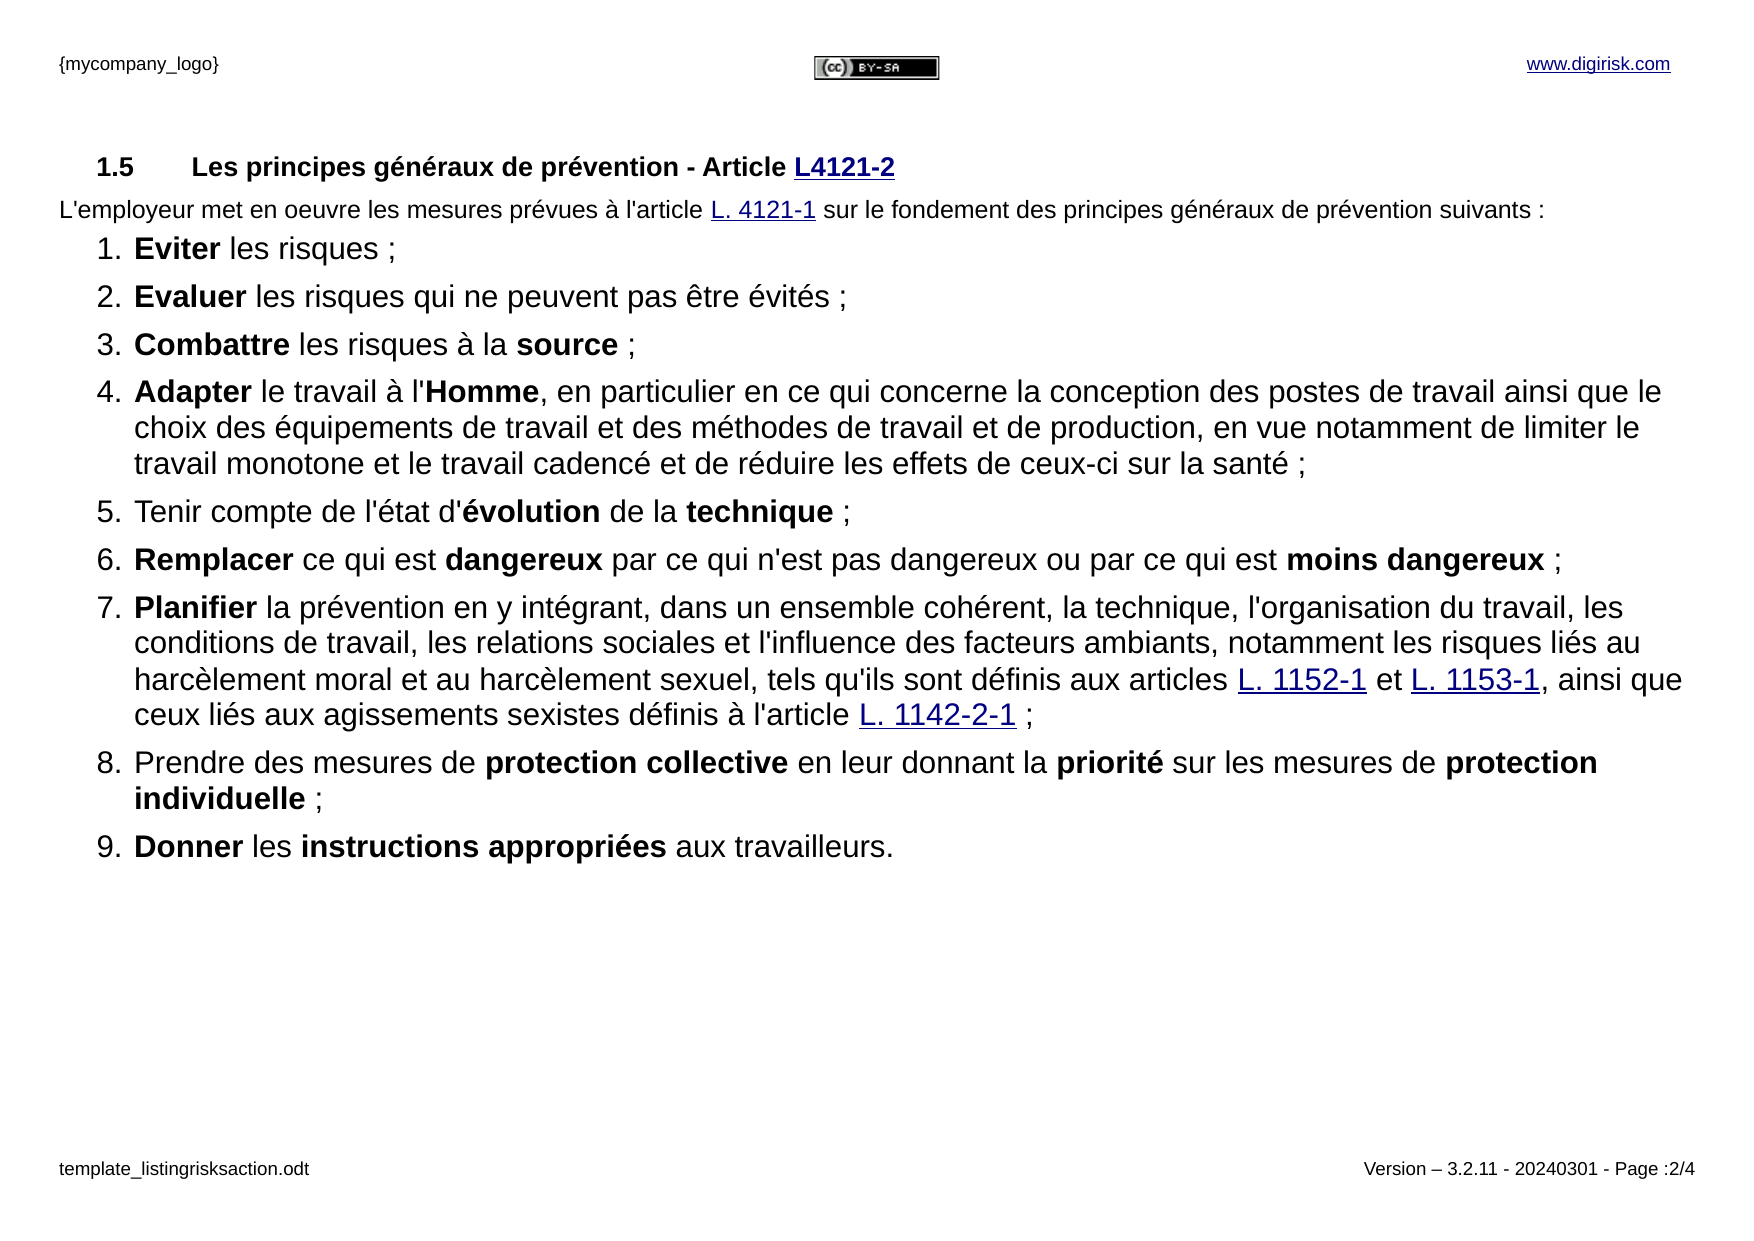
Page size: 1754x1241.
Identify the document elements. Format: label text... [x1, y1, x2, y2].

list Adapter le travail à l'Homme, en particulier en ce qui concerne la conception des postes de travail ainsi que le choix des équipements de travail et des méthodes de travail et de production, en vue notamment de limiter le travail monotone et le travail cadencé et de réduire les effets de ceux-ci sur la santé ; [96, 373, 1695, 481]
list Eviter les risques ; [96, 230, 1695, 266]
list Donner les instructions appropriées aux travailleurs. [96, 828, 1695, 864]
list Evaluer les risques qui ne peuvent pas être évités ; [96, 278, 1695, 314]
list Prendre des mesures de protection collective en leur donnant la priorité sur les mesures de protection individuelle ; [96, 744, 1695, 816]
picture [814, 56, 940, 80]
list Remplacer ce qui est dangereux par ce qui n'est pas dangereux ou par ce qui est moins dangereux ; [96, 541, 1695, 577]
list Planifier la prévention en y intégrant, dans un ensemble cohérent, la technique, l'organisation du travail, les conditions de travail, les relations sociales et l'influence des facteurs ambiants, notamment les risques liés au harcèlement moral et au harcèlement sexuel, tels qu'ils sont définis aux articles L. 1152-1 et L. 1153-1, ainsi que ceux liés aux agissements sexistes définis à l'article L. 1142-2-1 ; [96, 589, 1695, 732]
list Tenir compte de l'état d'évolution de la technique ; [96, 493, 1695, 529]
list Combattre les risques à la source ; [96, 326, 1695, 361]
subtitle Les principes généraux de prévention - Article L4121-2 [88, 151, 1695, 183]
text L'employeur met en oeuvre les mesures prévues à l'article L. 4121-1 sur le fondement des principes généraux de prévention suivants : [59, 195, 1695, 224]
